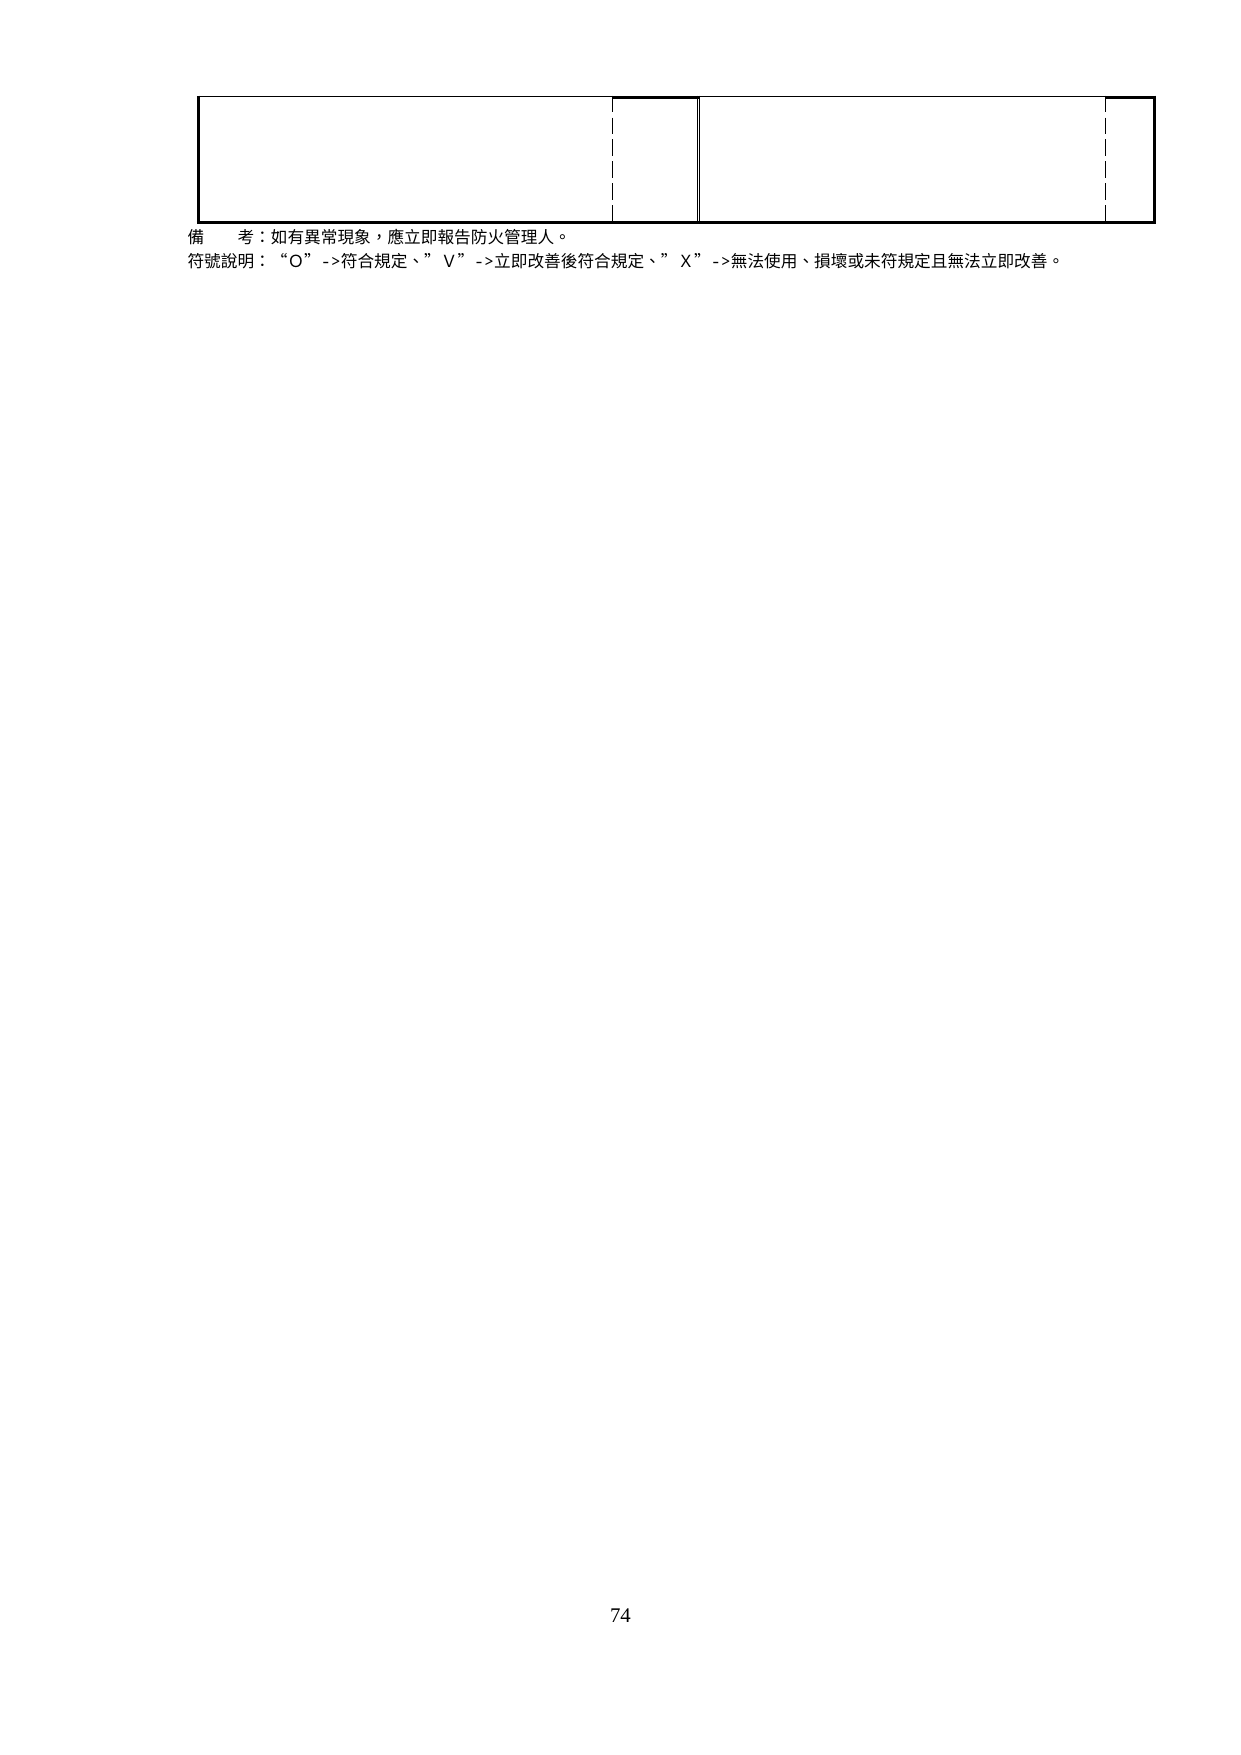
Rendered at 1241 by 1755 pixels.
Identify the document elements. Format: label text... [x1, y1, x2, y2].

text 備 考：如有異常現象，應立即報告防火管理人。 [187, 224, 1053, 248]
text 符號說明：“Ｏ”->符合規定、”Ｖ”->立即改善後符合規定、”Ｘ”->無法使用、損壞或未符規定且無法立即改善。 [187, 248, 1053, 272]
table_cell [1106, 99, 1153, 221]
table_cell [700, 97, 1106, 221]
table_cell [613, 99, 697, 221]
table_cell [200, 97, 612, 221]
